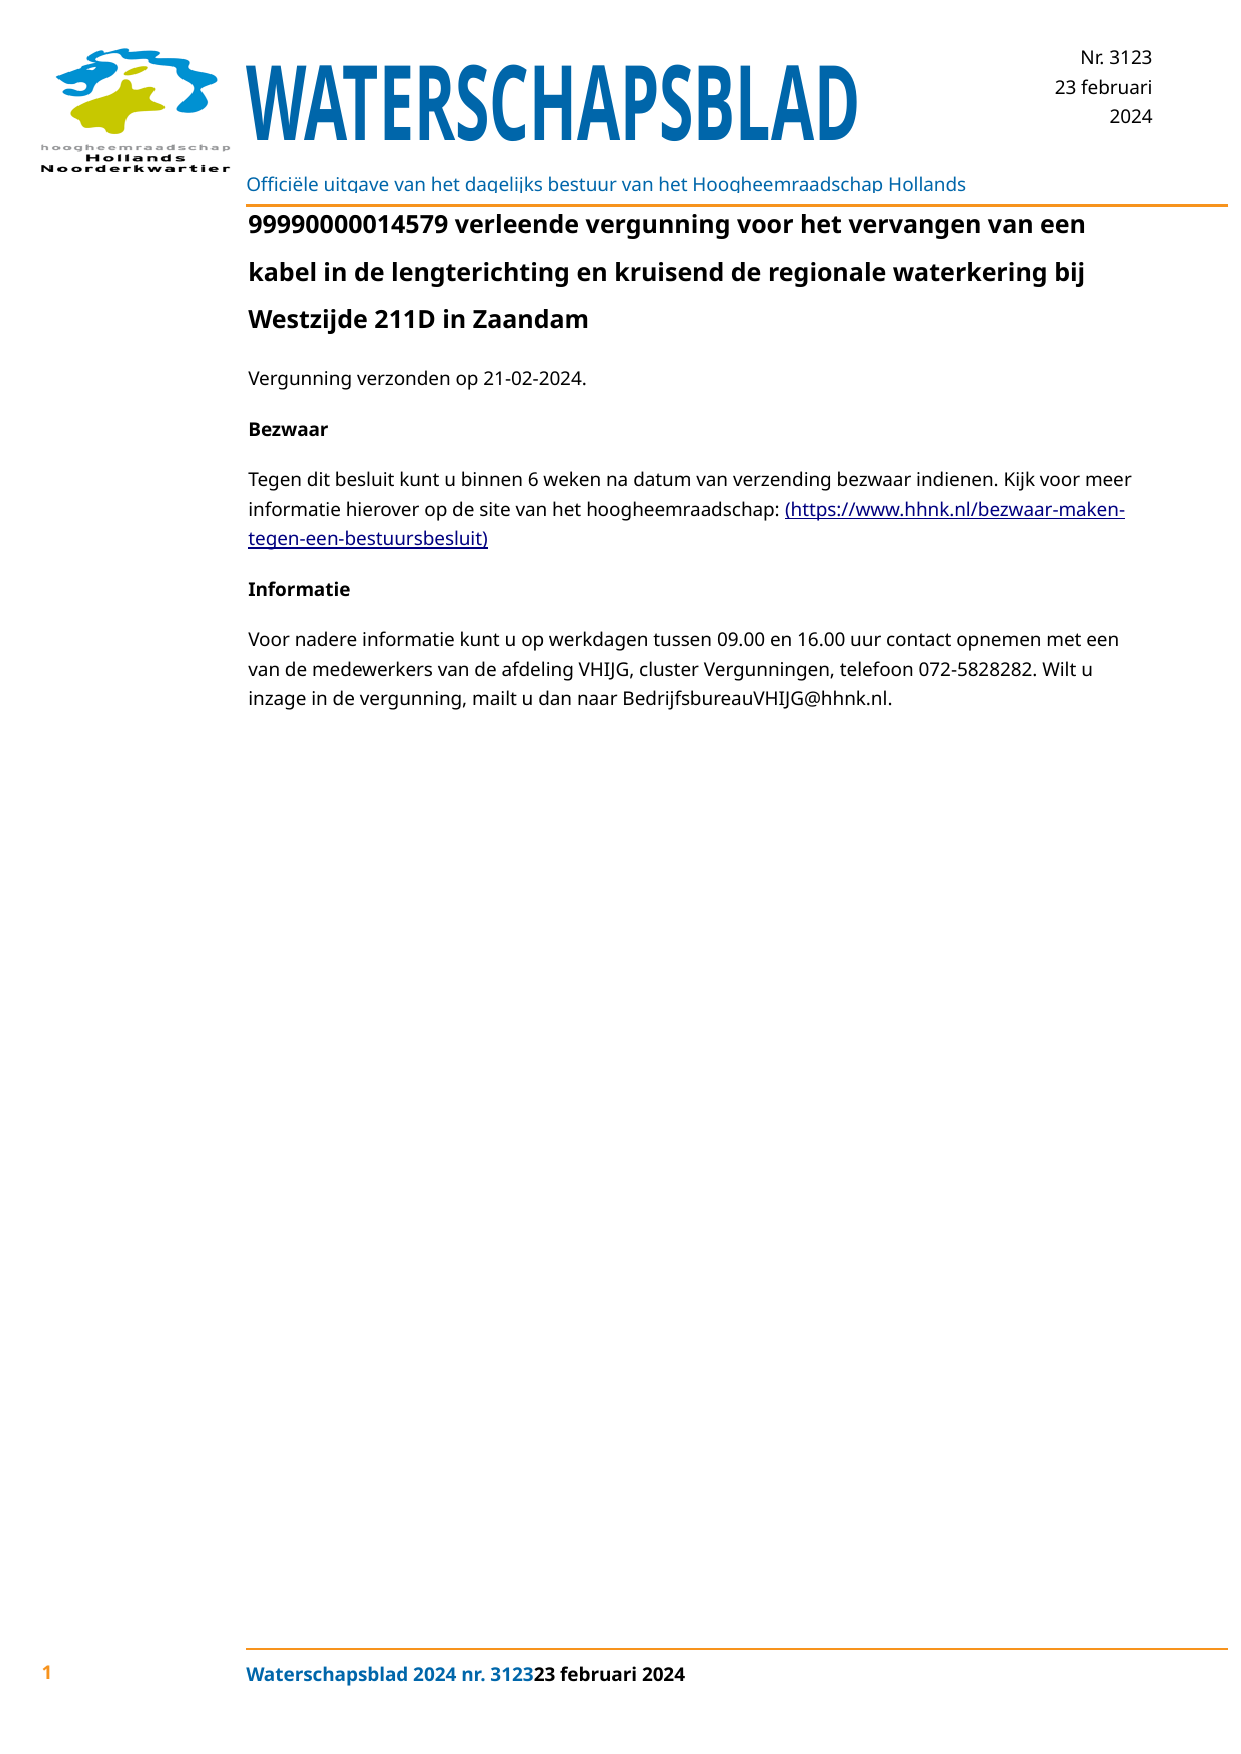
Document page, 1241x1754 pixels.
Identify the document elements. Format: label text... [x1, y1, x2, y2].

text Voor nadere informatie kunt u op werkdagen tussen 09.00 en 16.00 uur contact opnemen met een van de medewerkers van de afdeling VHIJG, cluster Vergunningen, telefoon 072-5828282. Wilt u inzage in de vergunning, mailt u dan naar BedrijfsbureauVHIJG@hhnk.nl. [248, 626, 1152, 711]
text 99990000014579 verleende vergunning voor het vervangen van een kabel in de lengterichting en kruisend de regionale waterkering bij Westzijde 211D in Zaandam [248, 207, 1152, 336]
text Vergunning verzonden op 21-02-2024. [248, 366, 1152, 391]
text Bezwaar [248, 416, 1152, 442]
text Informatie [248, 576, 1152, 602]
text Tegen dit besluit kunt u binnen 6 weken na datum van verzending bezwaar indienen. Kijk voor meer informatie hierover op de site van het hoogheemraadschap: (https://www.hhnk.nl/bezwaar-maken-tegen-een-bestuursbesluit) [248, 466, 1152, 551]
picture [41, 47, 231, 172]
